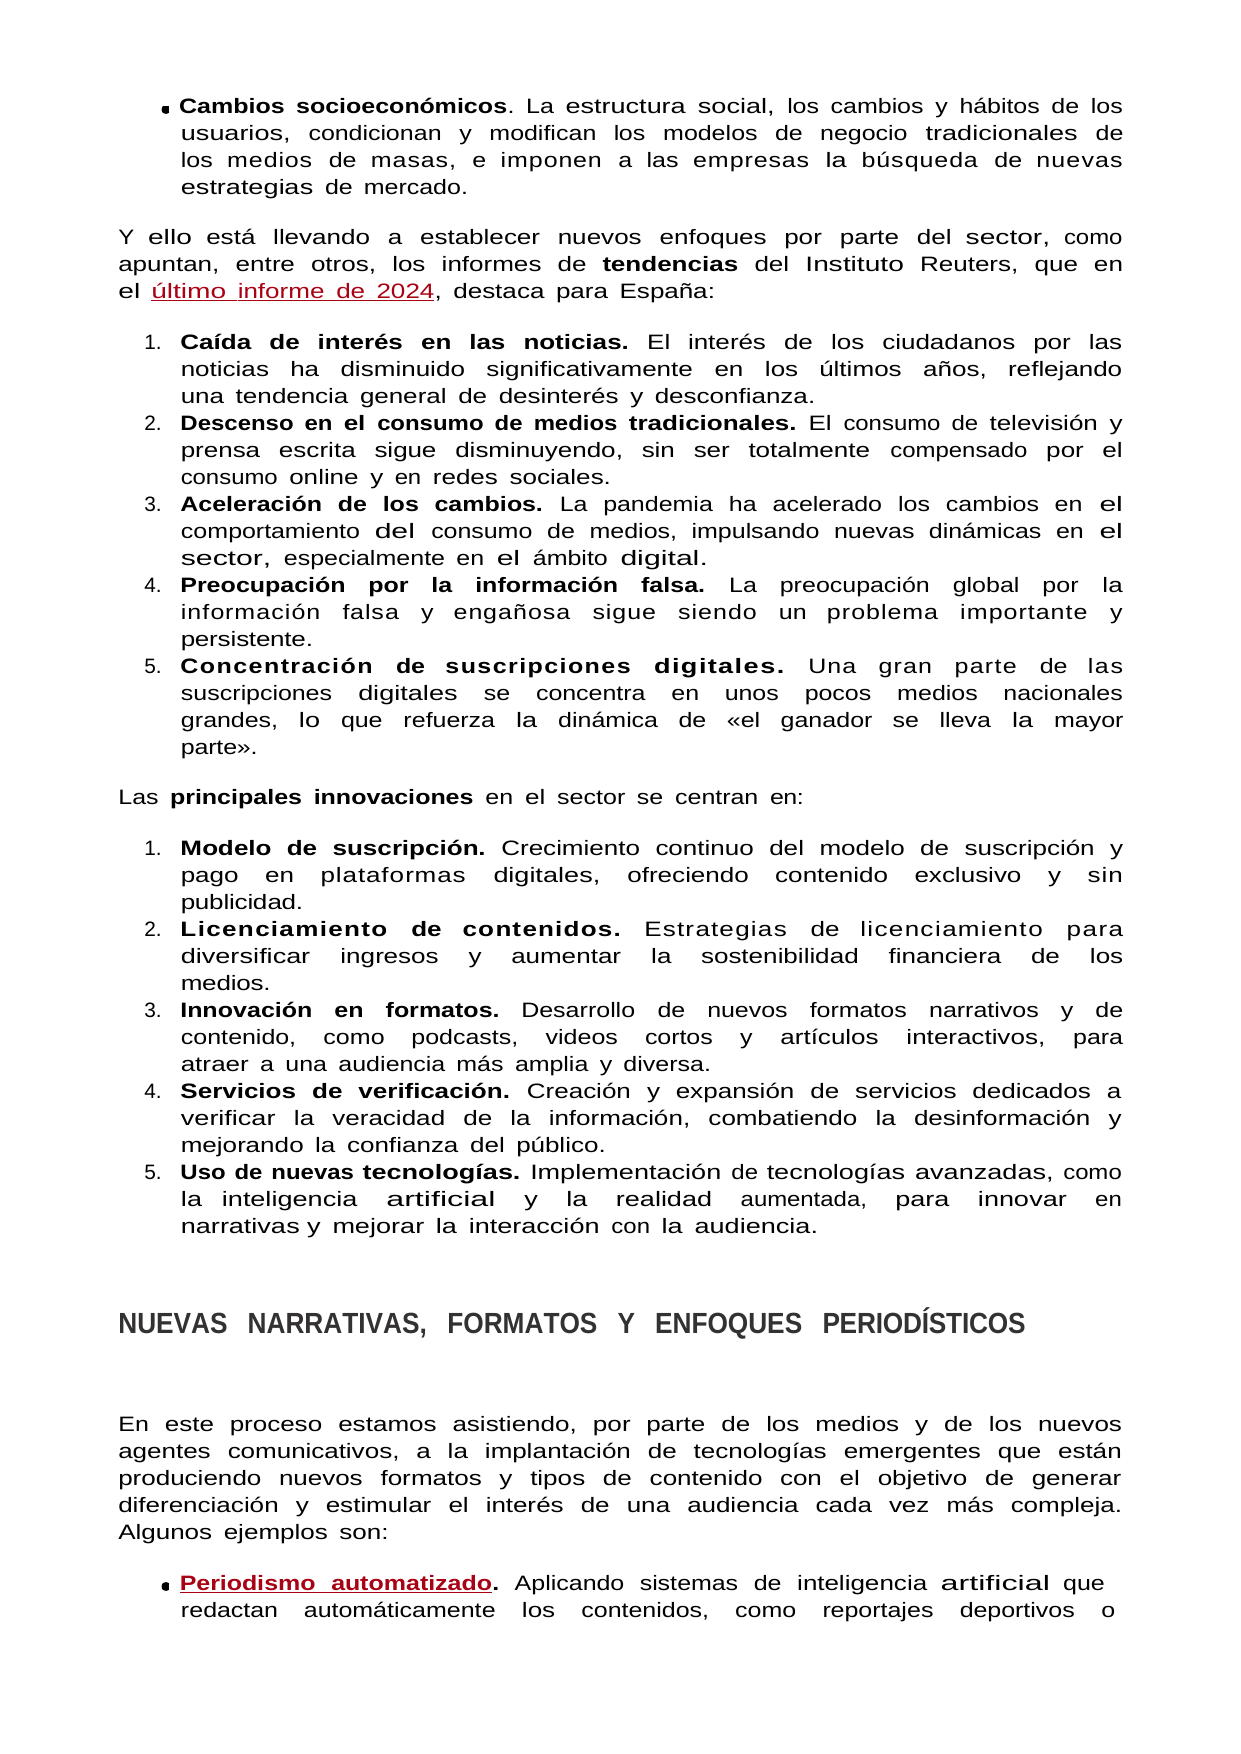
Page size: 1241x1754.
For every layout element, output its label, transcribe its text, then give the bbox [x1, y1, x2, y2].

text En este proceso estamos asistiendo, por parte de los medios y de los nuevos agentes comunicativos, a la implantación de tecnologías emergentes que están produciendo nuevos formatos y tipos de contenido con el objetivo de generar diferenciación y estimular el interés de una audiencia cada vez más compleja. Algunos ejemplos son: [118, 1412, 1123, 1544]
text Las principales innovaciones en el sector se centran en: [118, 785, 1138, 809]
list Concentración de suscripciones digitales. Una gran parte de las suscripciones digitales se concentra en unos pocos medios nacionales grandes, lo que refuerza la dinámica de «el ganador se lleva la mayor parte». [144, 654, 1123, 759]
picture [161, 1582, 169, 1591]
list Aceleración de los cambios. La pandemia ha acelerado los cambios en el comportamiento del consumo de medios, impulsando nuevas dinámicas en el sector, especialmente en el ámbito digital. [144, 492, 1123, 569]
subtitle NUEVAS NARRATIVAS, FORMATOS Y ENFOQUES PERIODÍSTICOS [118, 1306, 1138, 1340]
text Periodismo automatizado. Aplicando sistemas de inteligencia artificial que redactan automáticamente los contenidos, como reportajes deportivos o [162, 1571, 1122, 1622]
text Y ello está llevando a establecer nuevos enfoques por parte del sector, como apuntan, entre otros, los informes de tendencias del Instituto Reuters, que en el último informe de 2024, destaca para España: [118, 225, 1123, 303]
list Innovación en formatos. Desarrollo de nuevos formatos narrativos y de contenido, como podcasts, videos cortos y artículos interactivos, para atraer a una audiencia más amplia y diversa. [144, 998, 1123, 1076]
list Preocupación por la información falsa. La preocupación global por la información falsa y engañosa sigue siendo un problema importante y persistente. [144, 573, 1122, 651]
list Descenso en el consumo de medios tradicionales. El consumo de televisión y prensa escrita sigue disminuyendo, sin ser totalmente compensado por el consumo online y en redes sociales. [144, 411, 1123, 488]
list Servicios de verificación. Creación y expansión de servicios dedicados a verificar la veracidad de la información, combatiendo la desinformación y mejorando la confianza del público. [144, 1079, 1122, 1157]
list Licenciamiento de contenidos. Estrategias de licenciamiento para diversificar ingresos y aumentar la sostenibilidad financiera de los medios. [144, 917, 1123, 995]
picture [161, 106, 169, 114]
list Uso de nuevas tecnologías. Implementación de tecnologías avanzadas, como la inteligencia artificial y la realidad aumentada, para innovar en narrativas y mejorar la interacción con la audiencia. [144, 1160, 1122, 1238]
list Modelo de suscripción. Crecimiento continuo del modelo de suscripción y pago en plataformas digitales, ofreciendo contenido exclusivo y sin publicidad. [144, 836, 1123, 913]
list Caída de interés en las noticias. El interés de los ciudadanos por las noticias ha disminuido significativamente en los últimos años, reflejando una tendencia general de desinterés y desconfianza. [144, 329, 1123, 407]
text Cambios socioeconómicos. La estructura social, los cambios y hábitos de los usuarios, condicionan y modifican los modelos de negocio tradicionales de los medios de masas, e imponen a las empresas la búsqueda de nuevas estrategias de mercado. [162, 94, 1123, 199]
